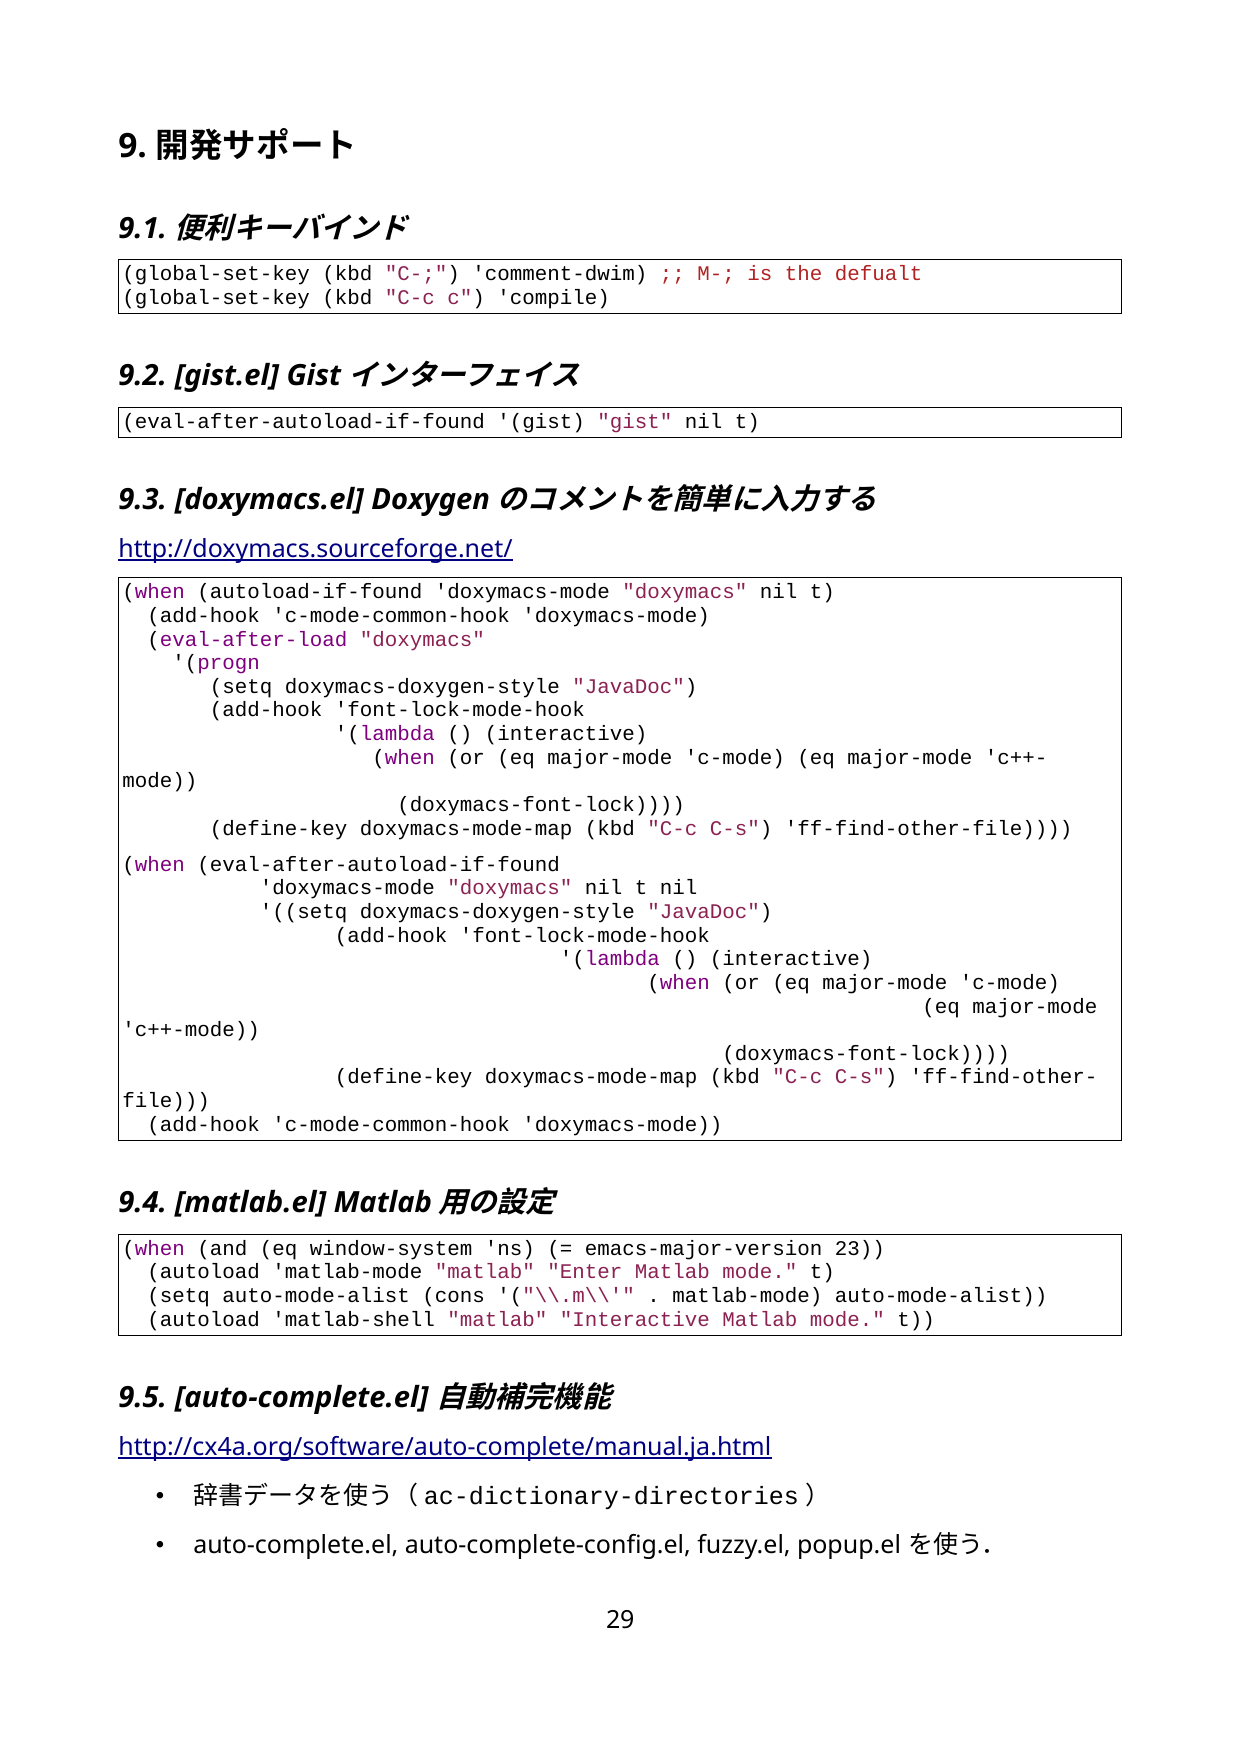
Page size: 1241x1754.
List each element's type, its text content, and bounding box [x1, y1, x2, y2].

text (add-hook 'c-mode-common-hook 'doxymacs-mode)) [119, 1110, 1121, 1140]
text (global-set-key (kbd "C-c c") 'compile) [119, 283, 1121, 313]
list 辞書データを使う（ ac-dictionary-directories ） [156, 1475, 1122, 1512]
text '((setq doxymacs-doxygen-style "JavaDoc") [119, 897, 1121, 921]
text 'doxymacs-mode "doxymacs" nil t nil [119, 873, 1121, 897]
text (add-hook 'font-lock-mode-hook [119, 696, 1121, 719]
text (define-key doxymacs-mode-map (kbd "C-c C-s") 'ff-find-other-file))) [119, 1063, 1121, 1110]
text (doxymacs-font-lock)))) [119, 790, 1121, 814]
text '(progn [119, 648, 1121, 672]
text (setq doxymacs-doxygen-style "JavaDoc") [119, 672, 1121, 696]
list auto-complete.el, auto-complete-config.el, fuzzy.el, popup.el を使う． [156, 1524, 1122, 1560]
text (doxymacs-font-lock)))) [119, 1039, 1121, 1063]
text (when (or (eq major-mode 'c-mode) (eq major-mode 'c++-mode)) [119, 743, 1121, 790]
text http://doxymacs.sourceforge.net/ [118, 531, 1122, 565]
text (eval-after-autoload-if-found '(gist) "gist" nil t) [119, 408, 1121, 437]
text (when (eval-after-autoload-if-found [119, 850, 1121, 873]
text (eq major-mode 'c++-mode)) [119, 992, 1121, 1039]
text (when (and (eq window-system 'ns) (= emacs-major-version 23)) [119, 1235, 1121, 1257]
subtitle 開発サポート [118, 118, 1122, 167]
subtitle [auto-complete.el] 自動補完機能 [118, 1374, 1122, 1416]
text (when (or (eq major-mode 'c-mode) [119, 968, 1121, 992]
text http://cx4a.org/software/auto-complete/manual.ja.html [118, 1428, 1122, 1463]
text (autoload 'matlab-mode "matlab" "Enter Matlab mode." t) [119, 1257, 1121, 1281]
text '(lambda () (interactive) [119, 719, 1121, 743]
text (global-set-key (kbd "C-;") 'comment-dwim) ;; M-; is the defualt [119, 260, 1121, 283]
subtitle [gist.el] Gist インターフェイス [118, 352, 1122, 394]
text (setq auto-mode-alist (cons '("\\.m\\'" . matlab-mode) auto-mode-alist)) [119, 1281, 1121, 1305]
subtitle [doxymacs.el] Doxygen のコメントを簡単に入力する [118, 476, 1122, 518]
text (when (autoload-if-found 'doxymacs-mode "doxymacs" nil t) [119, 578, 1121, 601]
subtitle 便利キーバインド [118, 204, 1122, 247]
text (add-hook 'font-lock-mode-hook [119, 921, 1121, 944]
text (eval-after-load "doxymacs" [119, 624, 1121, 648]
text (add-hook 'c-mode-common-hook 'doxymacs-mode) [119, 601, 1121, 624]
text (define-key doxymacs-mode-map (kbd "C-c C-s") 'ff-find-other-file)))) [119, 814, 1121, 841]
text '(lambda () (interactive) [119, 944, 1121, 968]
subtitle [matlab.el] Matlab用の設定 [118, 1179, 1122, 1221]
text (autoload 'matlab-shell "matlab" "Interactive Matlab mode." t)) [119, 1305, 1121, 1335]
